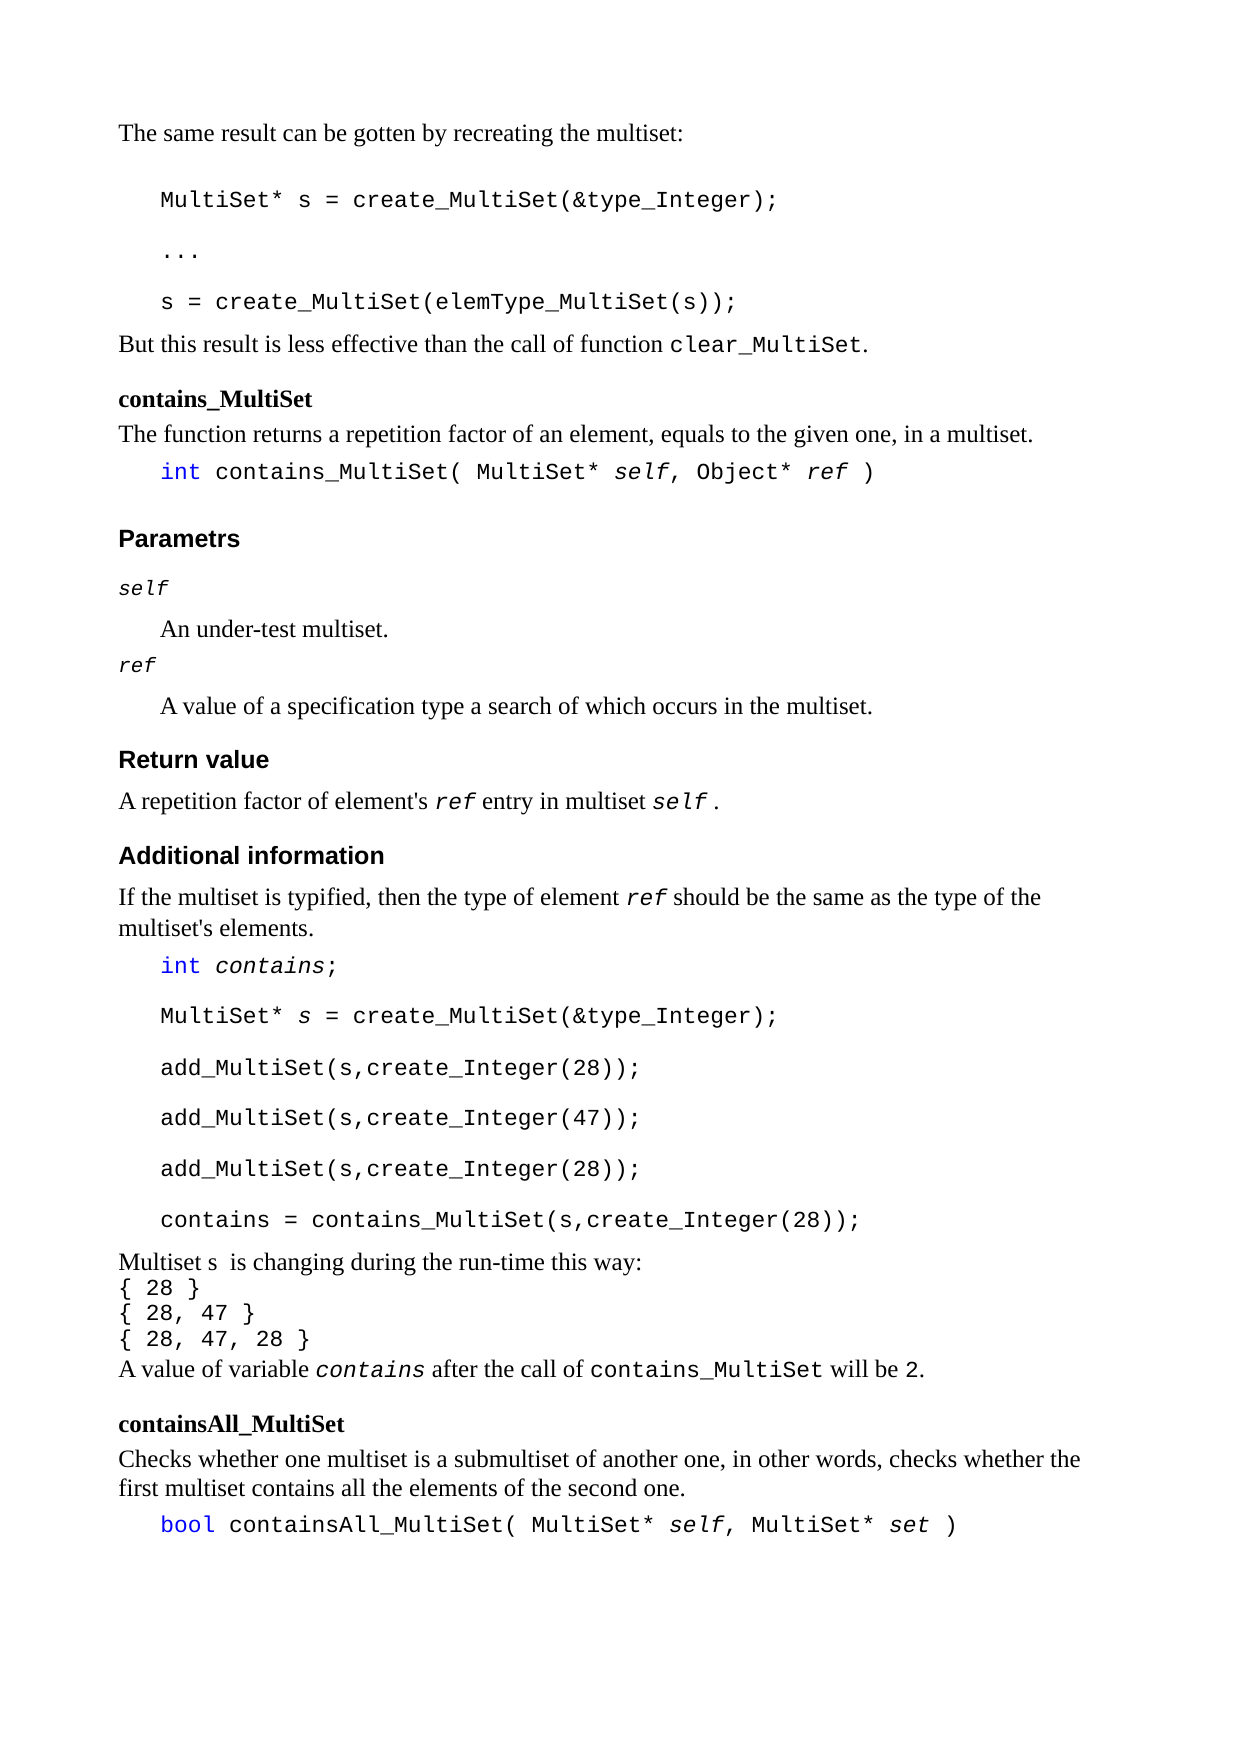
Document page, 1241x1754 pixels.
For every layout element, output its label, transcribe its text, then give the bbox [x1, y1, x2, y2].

text add_MultiSet(s,create_Integer(28)); [160, 1056, 1122, 1082]
text ... [160, 239, 1122, 265]
text contains = contains_MultiSet(s,create_Integer(28)); [160, 1209, 1122, 1234]
text self [118, 577, 1122, 601]
text The same result can be gotten by recreating the multiset: [118, 118, 1122, 147]
text MultiSet* s = create_MultiSet(&type_Integer); [160, 1005, 1122, 1031]
text s = create_MultiSet(elemType_MultiSet(s)); [160, 290, 1122, 316]
text int contains; [160, 954, 1122, 980]
subtitle Return value [118, 745, 1122, 773]
text { 28, 47, 28 } [118, 1328, 1122, 1354]
text A repetition factor of element's ref entry in multiset self . [118, 786, 1122, 816]
text { 28, 47 } [118, 1302, 1122, 1328]
text But this result is less effective than the call of function clear_MultiSet. [118, 329, 1122, 359]
text int contains_MultiSet( MultiSet* self, Object* ref ) [160, 460, 1122, 486]
text The function returns a repetition factor of an element, equals to the given one, in a multiset. [118, 419, 1122, 448]
text { 28 } [118, 1276, 1122, 1302]
subtitle containsAll_MultiSet [118, 1409, 1122, 1438]
text bool containsAll_MultiSet( MultiSet* self, MultiSet* set ) [160, 1514, 1122, 1540]
subtitle Parametrs [118, 524, 1122, 552]
subtitle contains_MultiSet [118, 384, 1122, 413]
text If the multiset is typified, then the type of element ref should be the same as the type of the multiset's elements. [118, 882, 1122, 941]
text add_MultiSet(s,create_Integer(28)); [160, 1158, 1122, 1184]
text A value of a specification type a search of which occurs in the multiset. [159, 691, 1122, 720]
text An under-test multiset. [159, 614, 1122, 642]
subtitle Additional information [118, 841, 1122, 870]
text MultiSet* s = create_MultiSet(&type_Integer); [160, 188, 1122, 214]
text Multiset s is changing during the run-time this way: [118, 1247, 1122, 1276]
text ref [118, 655, 1122, 678]
text Checks whether one multiset is a submultiset of another one, in other words, checks whether the first multiset contains all the elements of the second one. [118, 1444, 1122, 1501]
text A value of variable contains after the call of contains_MultiSet will be 2. [118, 1354, 1122, 1384]
text add_MultiSet(s,create_Integer(47)); [160, 1107, 1122, 1133]
